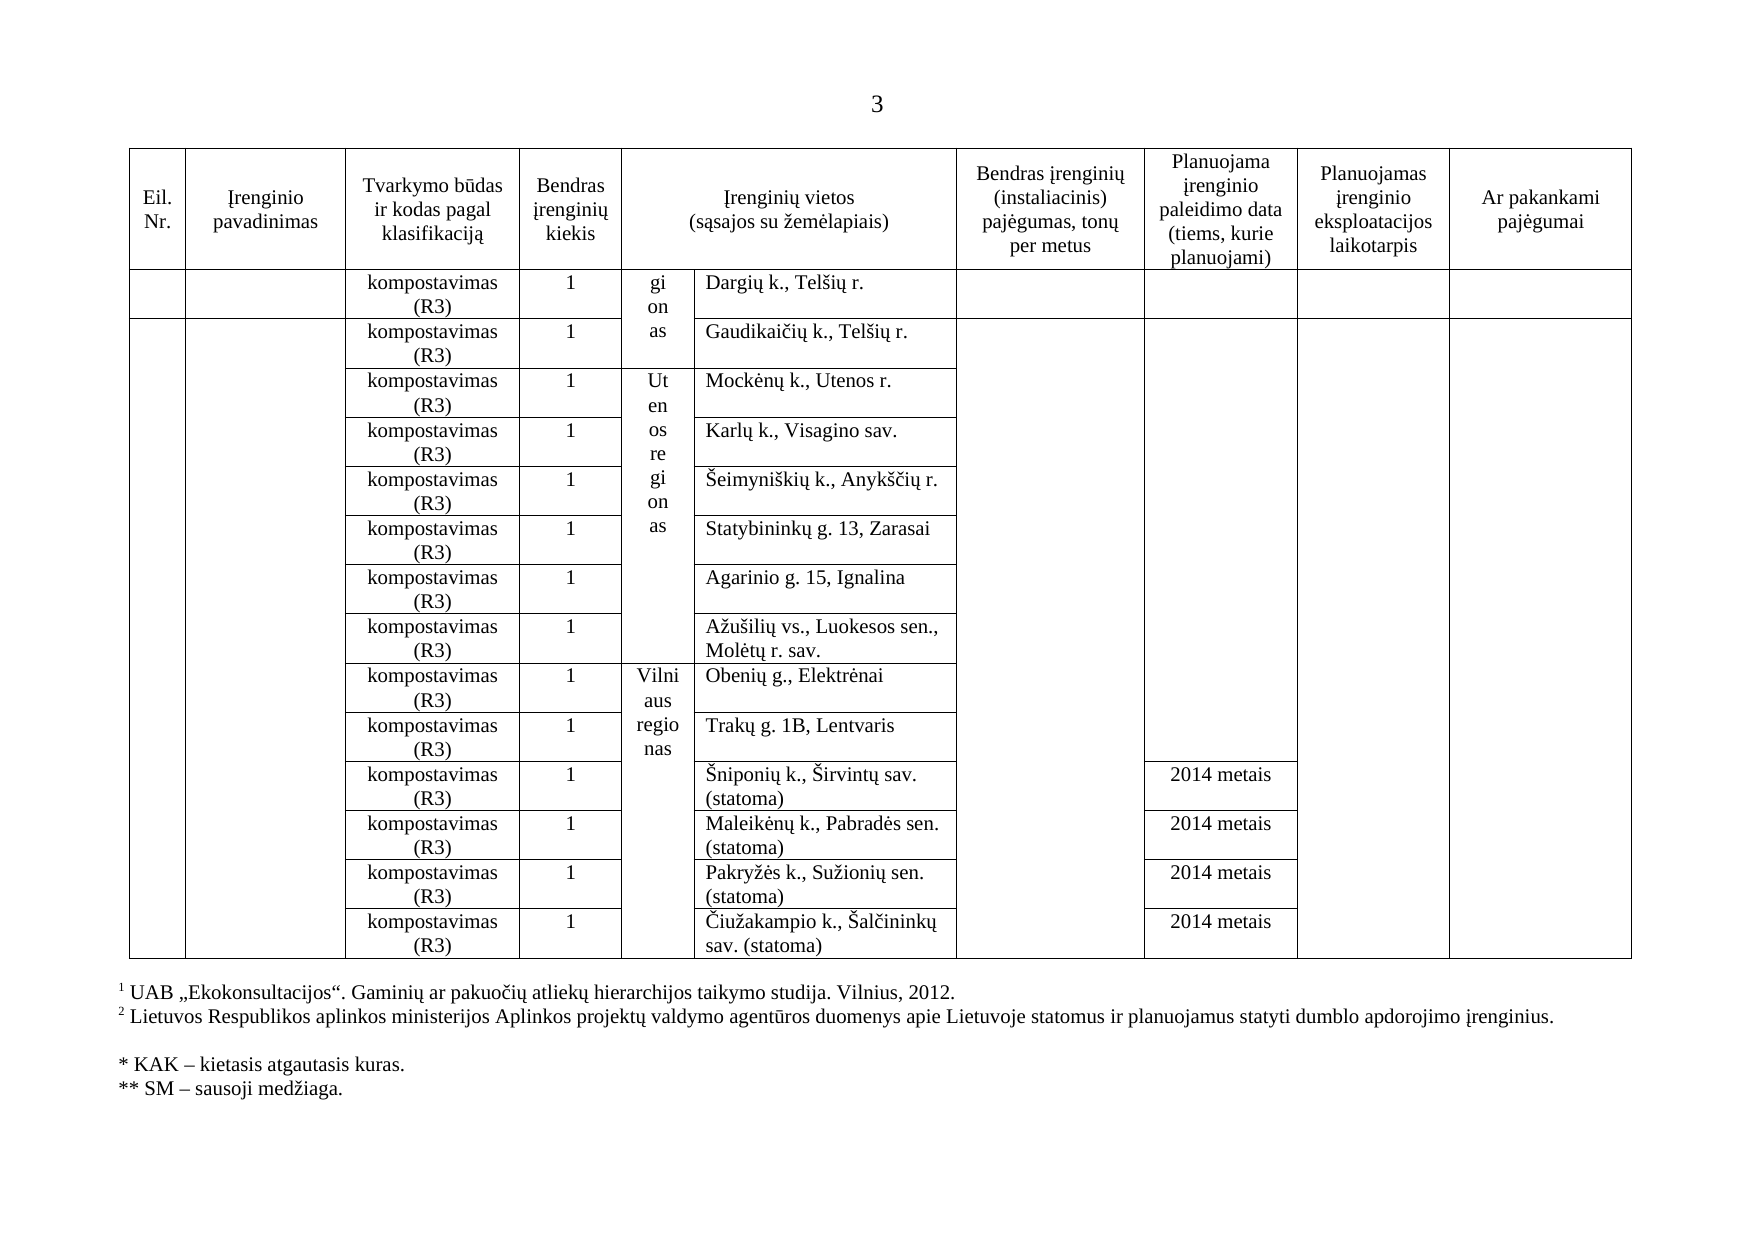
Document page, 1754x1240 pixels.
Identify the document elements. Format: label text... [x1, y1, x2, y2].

table_cell gionas [622, 270, 694, 367]
table_cell Statybininkų g. 13, Zarasai [695, 516, 956, 564]
table_cell [186, 270, 345, 318]
table_cell [1298, 270, 1449, 318]
table_header Bendras įrenginių (instaliacinis) pajėgumas, tonų per metus [957, 149, 1144, 269]
table_cell kompostavimas (R3) [346, 909, 519, 957]
table_cell 2014 metais [1145, 811, 1297, 859]
table_cell 1 [520, 516, 621, 564]
table_header Planuojamas įrenginio eksploatacijos laikotarpis [1298, 149, 1449, 269]
table_cell Gaudikaičių k., Telšių r. [695, 319, 956, 367]
table_cell [1298, 319, 1449, 957]
table_cell [130, 270, 185, 318]
table_header Eil.Nr. [130, 149, 185, 269]
table_cell kompostavimas (R3) [346, 811, 519, 859]
table_cell kompostavimas (R3) [346, 369, 519, 417]
table_cell 1 [520, 369, 621, 417]
table_cell Vilniaus regionas [622, 664, 694, 957]
table_cell [957, 319, 1144, 957]
table_header Tvarkymo būdas ir kodas pagal klasifikaciją [346, 149, 519, 269]
table_cell 2014 metais [1145, 909, 1297, 957]
table_cell 1 [520, 270, 621, 318]
table_header Ar pakankami pajėgumai [1450, 149, 1631, 269]
table_cell [1450, 319, 1631, 957]
table_cell [1450, 270, 1631, 318]
table_cell [186, 319, 345, 957]
table_cell Pakryžės k., Sužionių sen. (statoma) [695, 860, 956, 908]
table_cell Ažušilių vs., Luokesos sen., Molėtų r. sav. [695, 614, 956, 662]
table_cell kompostavimas (R3) [346, 516, 519, 564]
table_cell 1 [520, 467, 621, 515]
table_cell Obenių g., Elektrėnai [695, 664, 956, 712]
table_cell kompostavimas (R3) [346, 270, 519, 318]
table_cell [1145, 270, 1297, 318]
table_header Įrenginio pavadinimas [186, 149, 345, 269]
table_cell 2014 metais [1145, 762, 1297, 810]
table_cell Trakų g. 1B, Lentvaris [695, 713, 956, 761]
table_cell kompostavimas (R3) [346, 467, 519, 515]
table_cell 1 [520, 614, 621, 662]
table_cell 1 [520, 860, 621, 908]
table_cell [957, 270, 1144, 318]
table_cell 1 [520, 811, 621, 859]
table_cell Karlų k., Visagino sav. [695, 418, 956, 466]
table_header Įrenginių vietos (sąsajos su žemėlapiais) [622, 149, 956, 269]
table_cell 1 [520, 762, 621, 810]
table_cell kompostavimas (R3) [346, 565, 519, 613]
table_cell Mockėnų k., Utenos r. [695, 369, 956, 417]
table_cell Šeimyniškių k., Anykščių r. [695, 467, 956, 515]
table_cell kompostavimas (R3) [346, 614, 519, 662]
text * KAK – kietasis atgautasis kuras. [118, 1052, 1636, 1076]
table_cell kompostavimas (R3) [346, 713, 519, 761]
table_cell kompostavimas (R3) [346, 860, 519, 908]
table_cell [1145, 319, 1297, 761]
table_cell 1 [520, 664, 621, 712]
table_cell 1 [520, 565, 621, 613]
table_cell kompostavimas (R3) [346, 418, 519, 466]
table_cell 1 [520, 418, 621, 466]
table_cell kompostavimas (R3) [346, 664, 519, 712]
table_cell kompostavimas (R3) [346, 762, 519, 810]
table_cell Dargių k., Telšių r. [695, 270, 956, 318]
text 1 UAB „Ekokonsultacijos“. Gaminių ar pakuočių atliekų hierarchijos taikymo studija. Vilnius, 2012. [118, 980, 1636, 1004]
table_cell 1 [520, 713, 621, 761]
table_cell Agarinio g. 15, Ignalina [695, 565, 956, 613]
table_cell 1 [520, 909, 621, 957]
text 2 Lietuvos Respublikos aplinkos ministerijos Aplinkos projektų valdymo agentūros duomenys apie Lietuvoje statomus ir planuojamus statyti dumblo apdorojimo įrenginius. [118, 1004, 1636, 1028]
table_cell 1 [520, 319, 621, 367]
table_cell [130, 319, 185, 957]
table_header Planuojama įrenginio paleidimo data (tiems, kurie planuojami) [1145, 149, 1297, 269]
text ** SM – sausoji medžiaga. [118, 1076, 1636, 1100]
table_cell Šniponių k., Širvintų sav. (statoma) [695, 762, 956, 810]
table_cell 2014 metais [1145, 860, 1297, 908]
table_cell Maleikėnų k., Pabradės sen. (statoma) [695, 811, 956, 859]
table_cell kompostavimas (R3) [346, 319, 519, 367]
table_header Bendras įrenginių kiekis [520, 149, 621, 269]
table_cell Utenos regionas [622, 369, 694, 662]
table_cell Čiužakampio k., Šalčininkų sav. (statoma) [695, 909, 956, 957]
